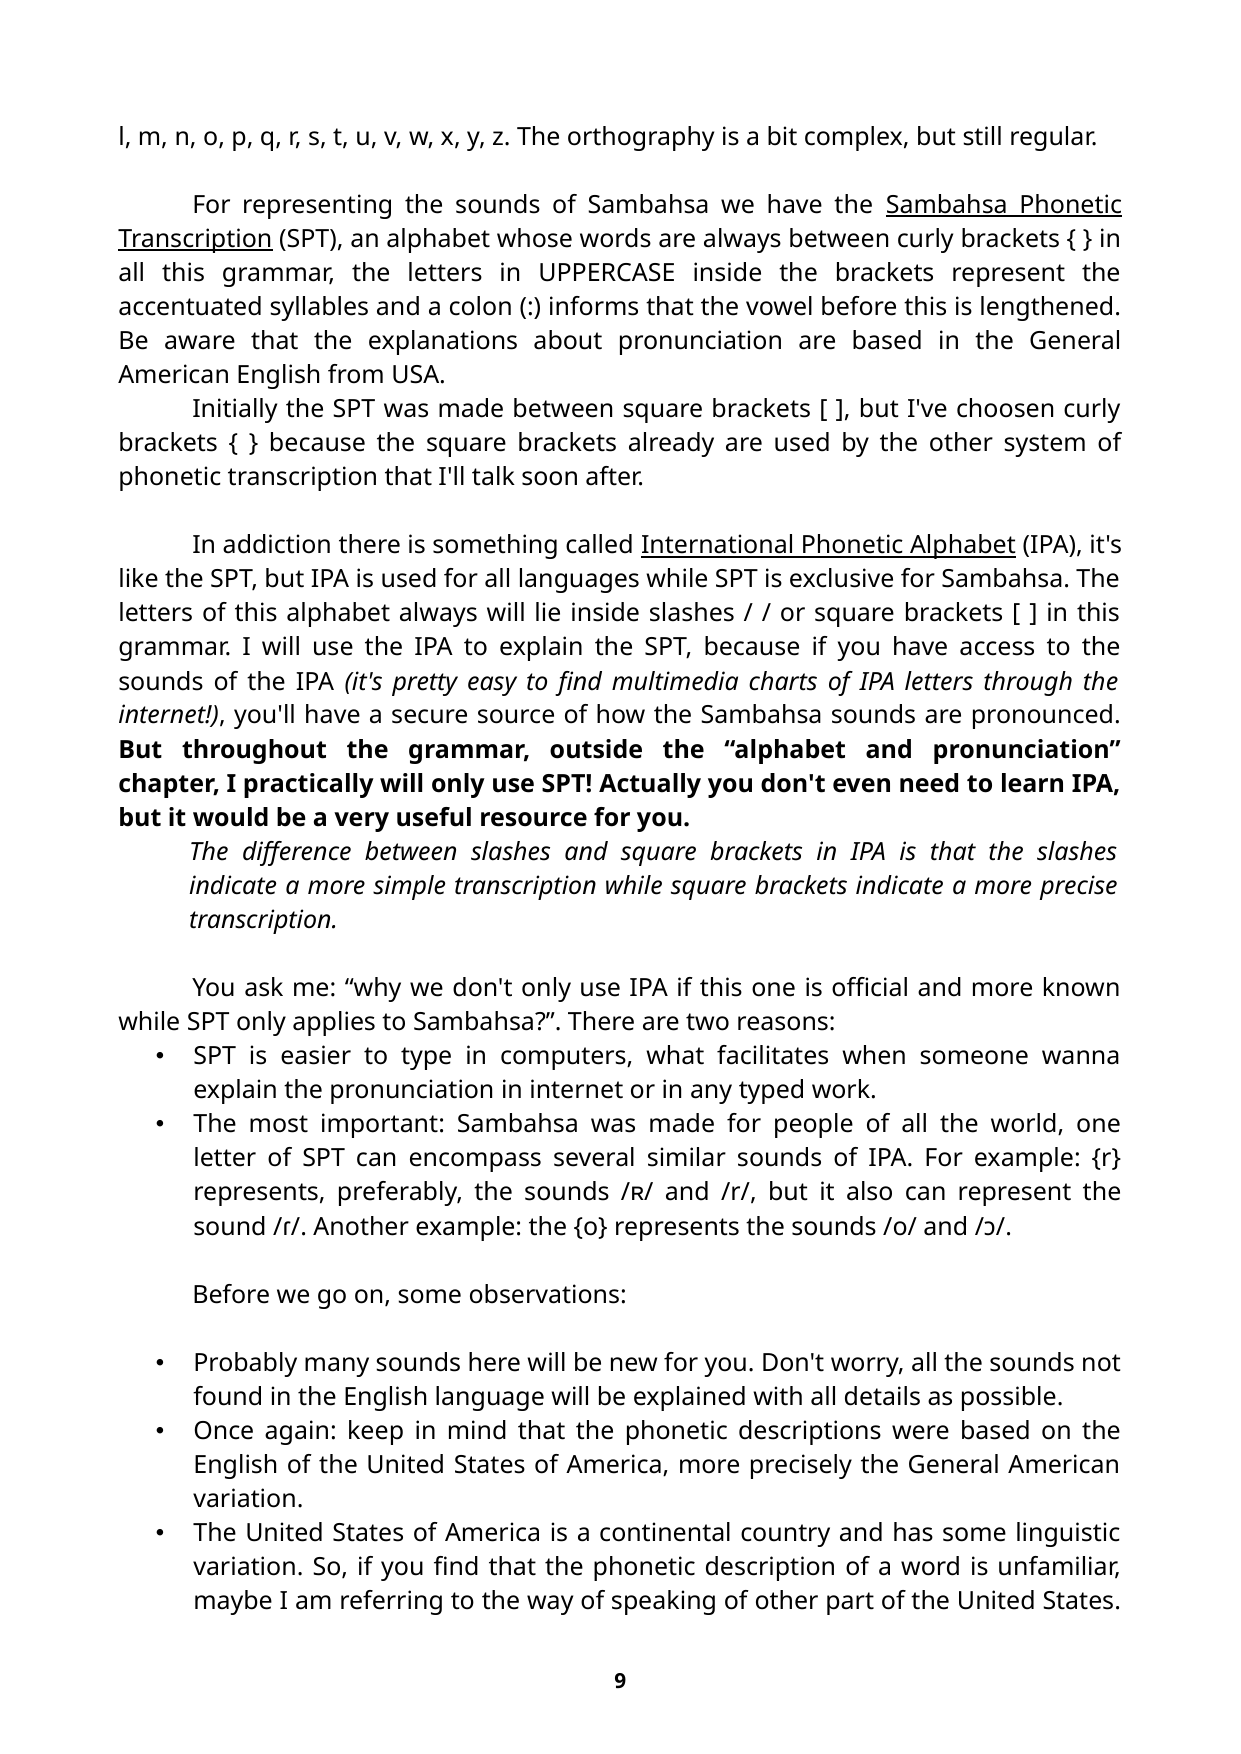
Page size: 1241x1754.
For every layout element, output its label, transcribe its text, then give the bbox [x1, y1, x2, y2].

text You ask me: “why we don't only use IPA if this one is official and more known while SPT only applies to Sambahsa?”. There are two reasons: [118, 970, 1122, 1038]
text Initially the SPT was made between square brackets [ ], but I've choosen curly brackets { } because the square brackets already are used by the other system of phonetic transcription that I'll talk soon after. [118, 391, 1122, 493]
list The United States of America is a continental country and has some linguistic variation. So, if you find that the phonetic description of a word is unfamiliar, maybe I am referring to the way of speaking of other part of the United States. [156, 1515, 1122, 1617]
list Once again: keep in mind that the phonetic descriptions were based on the English of the United States of America, more precisely the General American variation. [156, 1412, 1122, 1515]
text In addiction there is something called International Phonetic Alphabet (IPA), it's like the SPT, but IPA is used for all languages while SPT is exclusive for Sambahsa. The letters of this alphabet always will lie inside slashes / / or square brackets [ ] in this grammar. I will use the IPA to explain the SPT, because if you have access to the sounds of the IPA (it's pretty easy to find multimedia charts of IPA letters through the internet!), you'll have a secure source of how the Sambahsa sounds are pronounced. But throughout the grammar, outside the “alphabet and pronunciation” chapter, I practically will only use SPT! Actually you don't even need to learn IPA, but it would be a very useful resource for you. [118, 527, 1122, 833]
text The difference between slashes and square brackets in IPA is that the slashes indicate a more simple transcription while square brackets indicate a more precise transcription. [189, 833, 1122, 936]
list The most important: Sambahsa was made for people of all the world, one letter of SPT can encompass several similar sounds of IPA. For example: {r} represents, preferably, the sounds /ʀ/ and /r/, but it also can represent the sound /ɾ/. Another example: the {o} represents the sounds /o/ and /ɔ/. [156, 1106, 1122, 1242]
text For representing the sounds of Sambahsa we have the Sambahsa Phonetic Transcription (SPT), an alphabet whose words are always between curly brackets { } in all this grammar, the letters in UPPERCASE inside the brackets represent the accentuated syllables and a colon (:) informs that the vowel before this is lengthened. Be aware that the explanations about pronunciation are based in the General American English from USA. [118, 186, 1122, 391]
text l, m, n, o, p, q, r, s, t, u, v, w, x, y, z. The orthography is a bit complex, but still regular. [118, 118, 1122, 152]
list Probably many sounds here will be new for you. Don't worry, all the sounds not found in the English language will be explained with all details as possible. [156, 1344, 1122, 1412]
list SPT is easier to type in computers, what facilitates when someone wanna explain the pronunciation in internet or in any typed work. [156, 1038, 1122, 1106]
text Before we go on, some observations: [118, 1276, 1122, 1310]
